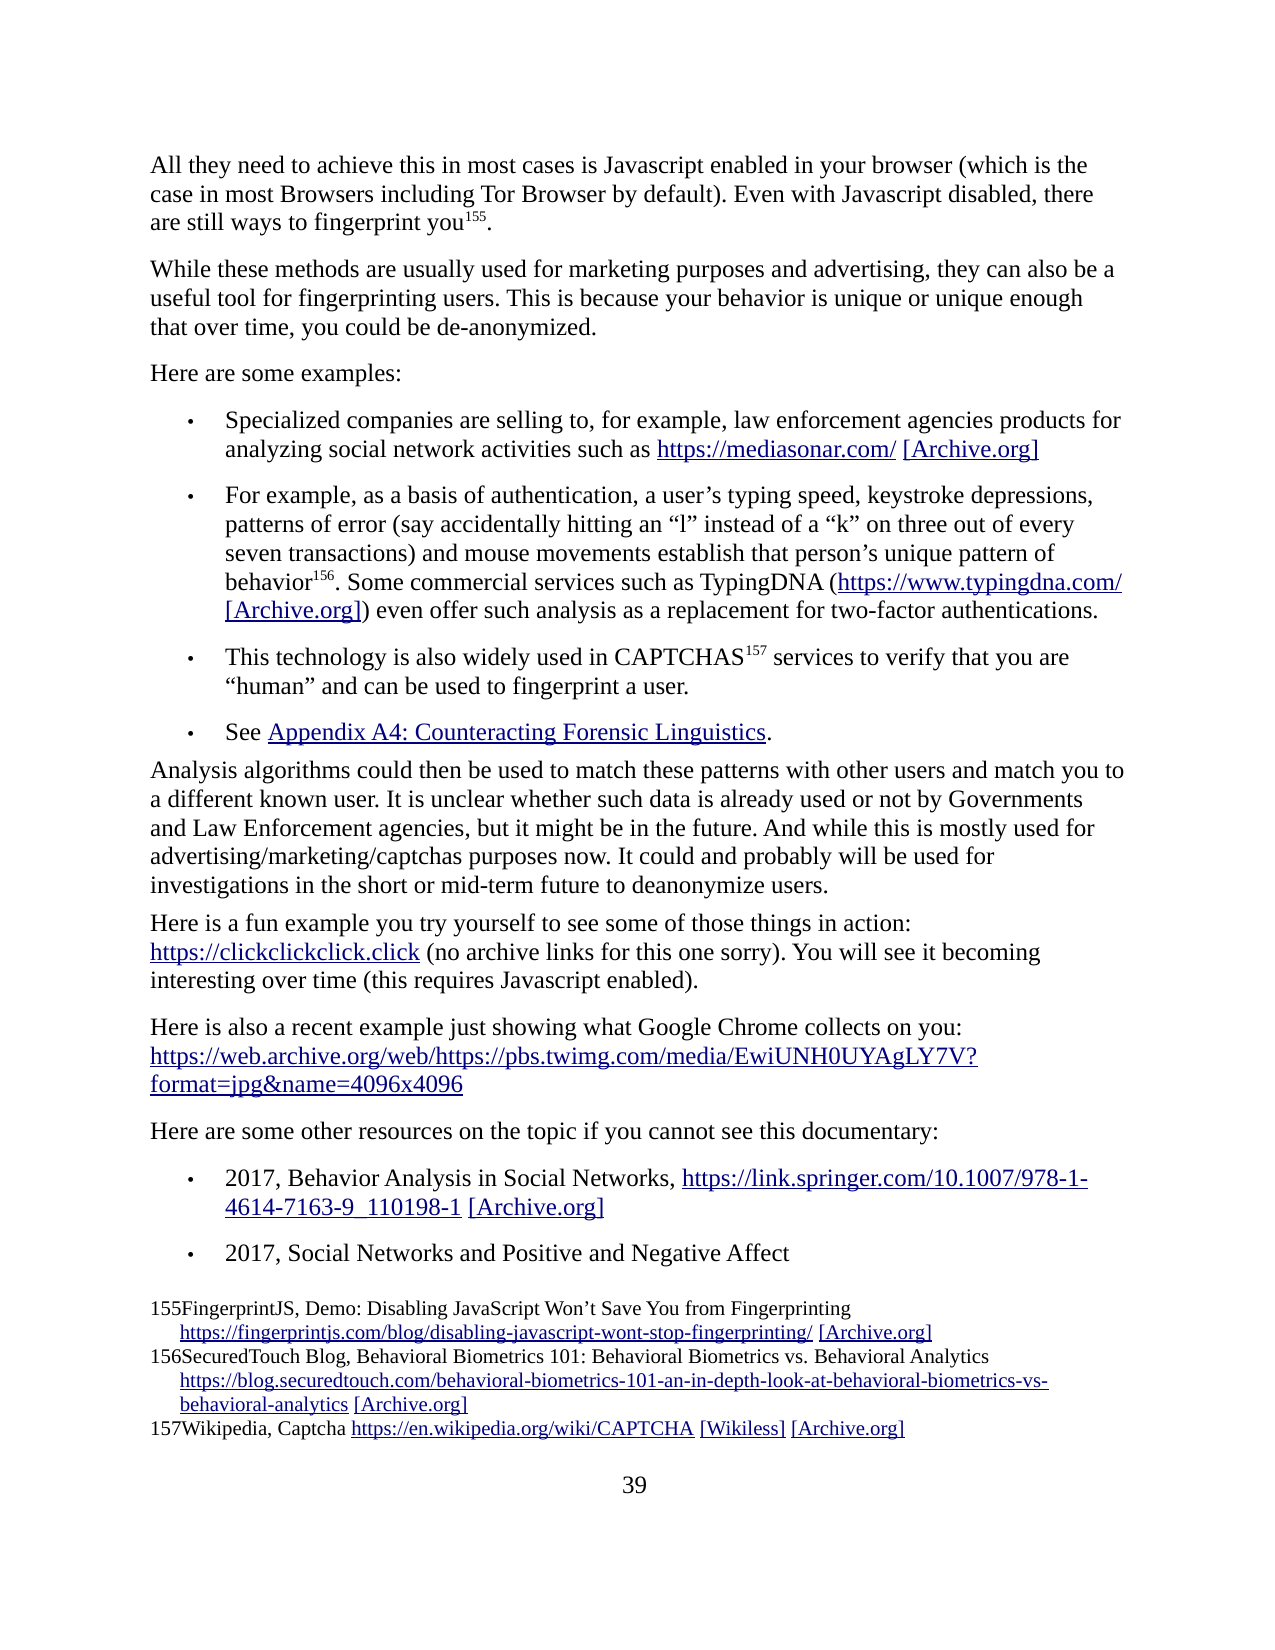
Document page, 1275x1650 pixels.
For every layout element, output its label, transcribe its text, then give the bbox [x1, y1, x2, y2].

list See Appendix A4: Counteracting Forensic Linguistics. [187, 717, 1125, 746]
list 2017, Behavior Analysis in Social Networks, https://link.springer.com/10.1007/978-1-4614-7163-9_110198-1 [Archive.org] [187, 1163, 1125, 1220]
text FingerprintJS, Demo: Disabling JavaScript Won’t Save You from Fingerprinting https://fingerprintjs.com/blog/disabling-javascript-wont-stop-fingerprinting/ [Archive.org] [150, 1296, 1125, 1344]
list For example, as a basis of authentication, a user’s typing speed, keystroke depressions, patterns of error (say accidentally hitting an “l” instead of a “k” on three out of every seven transactions) and mouse movements establish that person’s unique pattern of behavior. Some commercial services such as TypingDNA (https://www.typingdna.com/ [Archive.org]) even offer such analysis as a replacement for two-factor authentications. [187, 480, 1125, 624]
list SecuredTouch Blog, Behavioral Biometrics 101: Behavioral Biometrics vs. Behavioral Analytics https://blog.securedtouch.com/behavioral-biometrics-101-an-in-depth-look-at-behavioral-biometrics-vs-behavioral-analytics [Archive.org] [150, 1344, 1125, 1416]
text All they need to achieve this in most cases is Javascript enabled in your browser (which is the case in most Browsers including Tor Browser by default). Even with Javascript disabled, there are still ways to fingerprint you. [150, 150, 1125, 236]
text Here is also a recent example just showing what Google Chrome collects on you: https://web.archive.org/web/https://pbs.twimg.com/media/EwiUNH0UYAgLY7V?format=jpg&name=4096x4096 [150, 1012, 1125, 1098]
text Here is a fun example you try yourself to see some of those things in action: https://clickclickclick.click (no archive links for this one sorry). You will see it becoming interesting over time (this requires Javascript enabled). [150, 908, 1125, 994]
list This technology is also widely used in CAPTCHAS services to verify that you are “human” and can be used to fingerprint a user. [187, 642, 1125, 699]
text Analysis algorithms could then be used to match these patterns with other users and match you to a different known user. It is unclear whether such data is already used or not by Governments and Law Enforcement agencies, but it might be in the future. And while this is mostly used for advertising/marketing/captchas purposes now. It could and probably will be used for investigations in the short or mid-term future to deanonymize users. [150, 755, 1125, 899]
text Here are some examples: [150, 358, 1125, 387]
text While these methods are usually used for marketing purposes and advertising, they can also be a useful tool for fingerprinting users. This is because your behavior is unique or unique enough that over time, you could be de-anonymized. [150, 254, 1125, 340]
text Here are some other resources on the topic if you cannot see this documentary: [150, 1116, 1125, 1145]
list Wikipedia, Captcha https://en.wikipedia.org/wiki/CAPTCHA [Wikiless] [Archive.org] [150, 1416, 1125, 1440]
list Specialized companies are selling to, for example, law enforcement agencies products for analyzing social network activities such as https://mediasonar.com/ [Archive.org] [187, 405, 1125, 462]
list 2017, Social Networks and Positive and Negative Affect [187, 1238, 1125, 1267]
